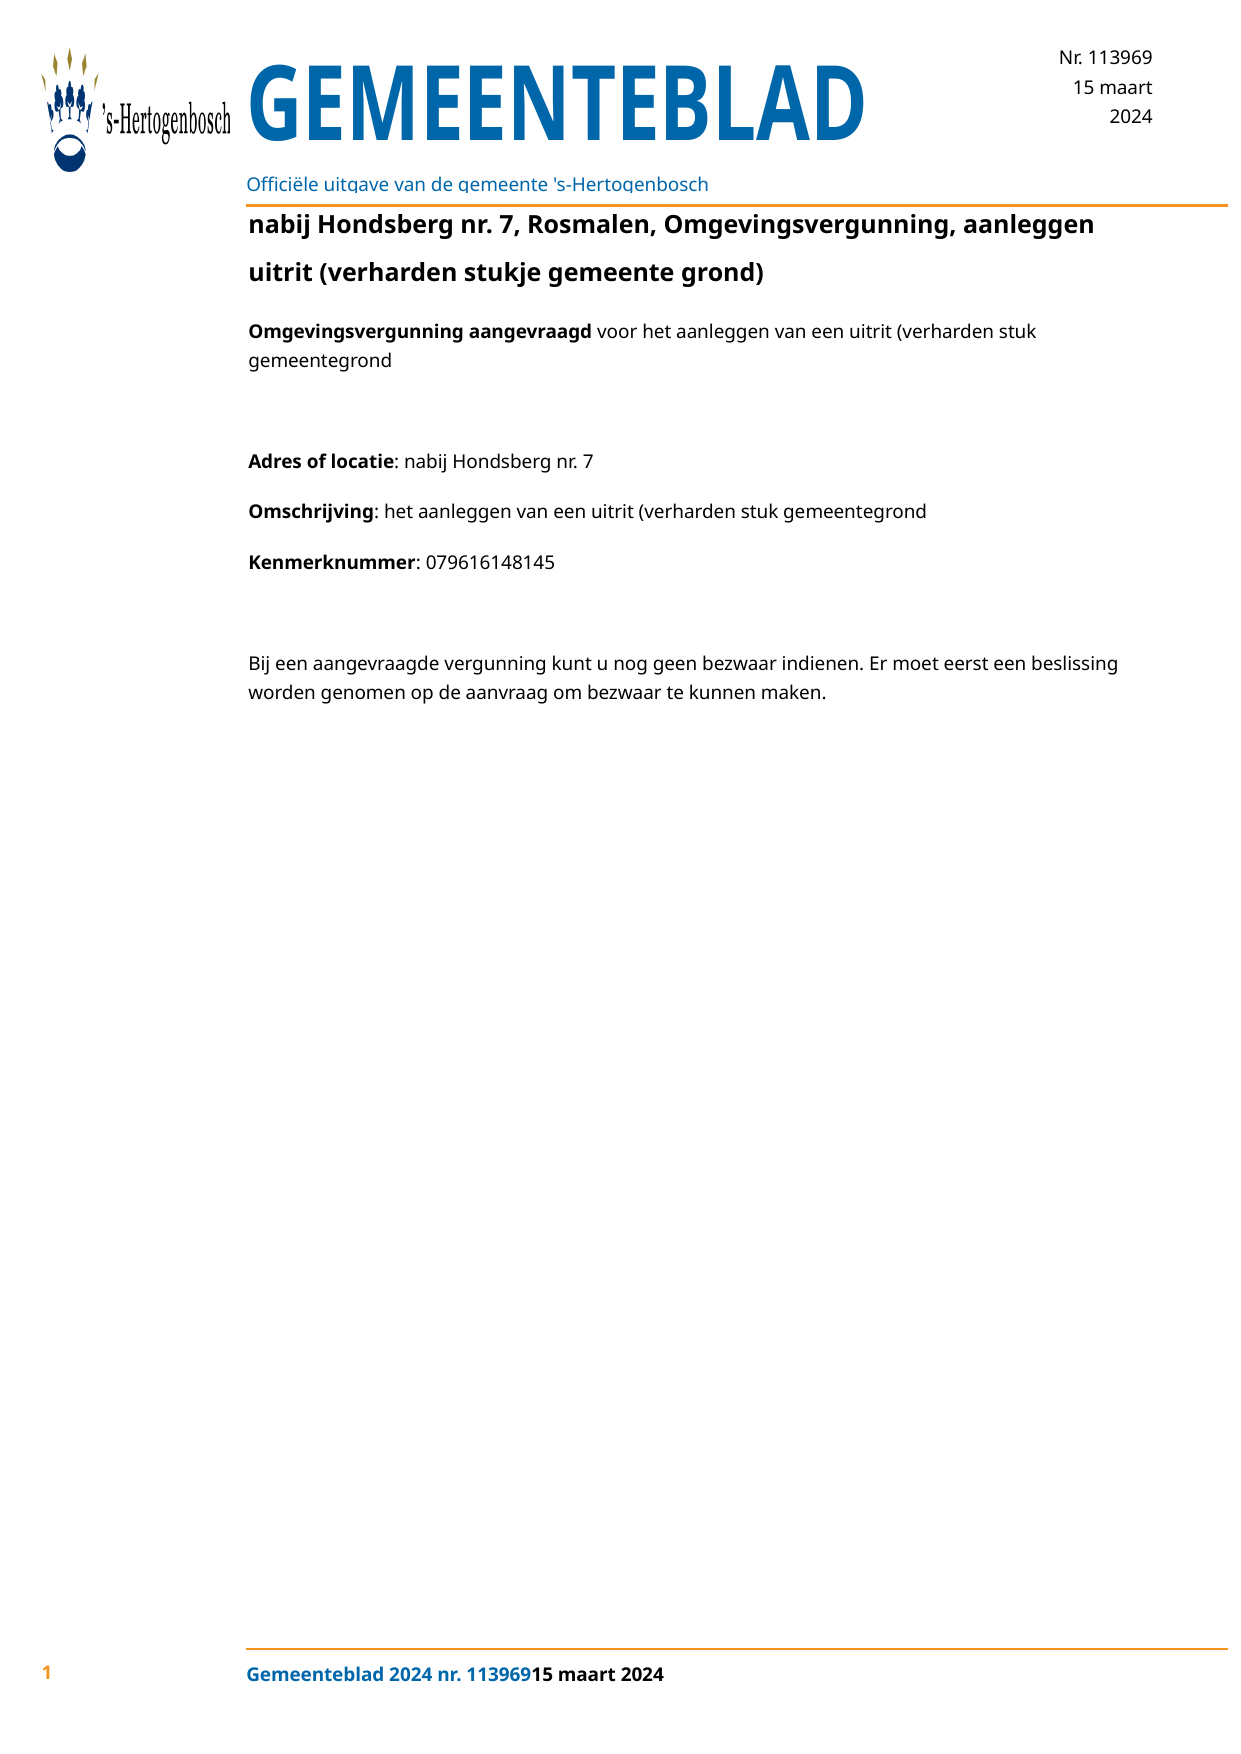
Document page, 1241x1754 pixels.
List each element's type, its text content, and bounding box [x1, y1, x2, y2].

picture [41, 47, 231, 172]
text nabij Hondsberg nr. 7, Rosmalen, Omgevingsvergunning, aanleggen uitrit (verharden stukje gemeente grond) [248, 207, 1152, 288]
text Omschrijving: het aanleggen van een uitrit (verharden stuk gemeentegrond [248, 499, 1152, 524]
text Omgevingsvergunning aangevraagd voor het aanleggen van een uitrit (verharden stuk gemeentegrond [248, 318, 1152, 373]
text Adres of locatie: nabij Hondsberg nr. 7 [248, 448, 1152, 474]
text Kenmerknummer: 079616148145 [248, 549, 1152, 575]
text Bij een aangevraagde vergunning kunt u nog geen bezwaar indienen. Er moet eerst een beslissing worden genomen op de aanvraag om bezwaar te kunnen maken. [248, 650, 1152, 705]
